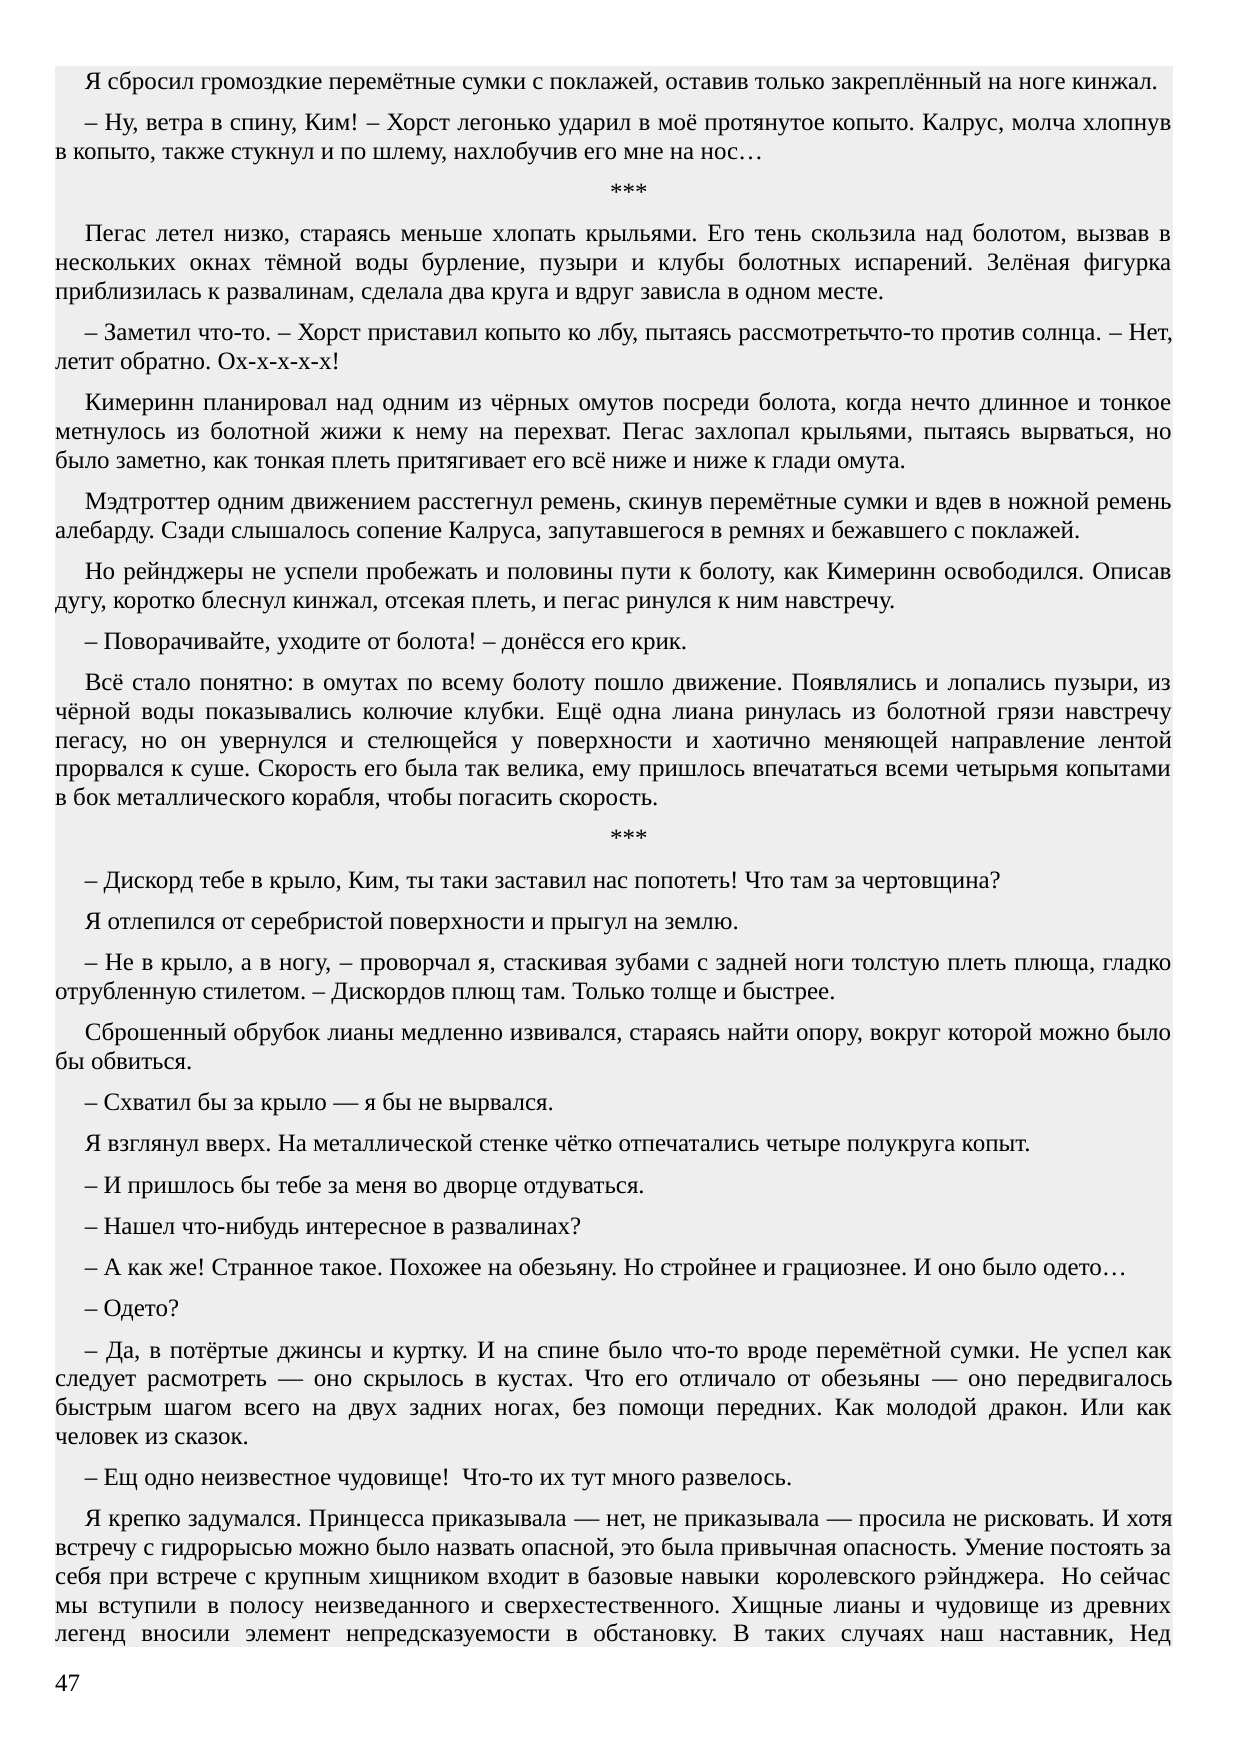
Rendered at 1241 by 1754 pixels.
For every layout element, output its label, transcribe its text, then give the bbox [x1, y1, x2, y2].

text – Не в крыло, а в ногу, – проворчал я, стаскивая зубами с задней ноги толстую плеть плюща, гладко отрубленную стилетом. – Дискордов плющ там. Только толще и быстрее. [55, 947, 1173, 1005]
text – Поворачивайте, уходите от болота! – донёсся его крик. [55, 626, 1173, 655]
text – Нашел что-нибудь интересное в развалинах? [55, 1211, 1173, 1240]
text Пегас летел низко, стараясь меньше хлопать крыльями. Его тень скользила над болотом, вызвав в нескольких окнах тёмной воды бурление, пузыри и клубы болотных испарений. Зелёная фигурка приблизилась к развалинам, сделала два круга и вдруг зависла в одном месте. [55, 218, 1173, 305]
text *** [55, 177, 1173, 206]
text Сброшенный обрубок лианы медленно извивался, стараясь найти опору, вокруг которой можно было бы обвиться. [55, 1017, 1173, 1075]
text Но рейнджеры не успели пробежать и половины пути к болоту, как Кимеринн освободился. Описав дугу, коротко блеснул кинжал, отсекая плеть, и пегас ринулся к ним навстречу. [55, 556, 1173, 613]
text – Заметил что-то. – Хорст приставил копыто ко лбу, пытаясь рассмотретьчто-то против солнца. – Нет, летит обратно. Ох-х-х-х-х! [55, 317, 1173, 375]
text – Дискорд тебе в крыло, Ким, ты таки заставил нас попотеть! Что там за чертовщина? [55, 865, 1173, 893]
text – Ещ одно неизвестное чудовище! Что-то их тут много развелось. [55, 1462, 1173, 1491]
text Мэдтроттер одним движением расстегнул ремень, скинув перемётные сумки и вдев в ножной ремень алебарду. Сзади слышалось сопение Калруса, запутавшегося в ремнях и бежавшего с поклажей. [55, 486, 1173, 543]
text – Да, в потёртые джинсы и куртку. И на спине было что-то вроде перемётной сумки. Не успел как следует расмотреть — оно скрылось в кустах. Что его отличало от обезьяны — оно передвигалось быстрым шагом всего на двух задних ногах, без помощи передних. Как молодой дракон. Или как человек из сказок. [55, 1335, 1173, 1450]
text Я сбросил громоздкие перемётные сумки с поклажей, оставив только закреплённый на ноге кинжал. [55, 66, 1173, 95]
text *** [55, 823, 1173, 852]
text Кимеринн планировал над одним из чёрных омутов посреди болота, когда нечто длинное и тонкое метнулось из болотной жижи к нему на перехват. Пегас захлопал крыльями, пытаясь вырваться, но было заметно, как тонкая плеть притягивает его всё ниже и ниже к глади омута. [55, 387, 1173, 473]
text – А как же! Странное такое. Похожее на обезьяну. Но стройнее и грациознее. И оно было одето… [55, 1252, 1173, 1281]
text – Одето? [55, 1293, 1173, 1322]
text Я взглянул вверх. На металлической стенке чётко отпечатались четыре полукруга копыт. [55, 1128, 1173, 1157]
text Я крепко задумался. Принцесса приказывала — нет, не приказывала — просила не рисковать. И хотя встречу с гидрорысью можно было назвать опасной, это была привычная опасность. Умение постоять за себя при встрече с крупным хищником входит в базовые навыки королевского рэйнджера. Но сейчас мы вступили в полосу неизведанного и сверхестественного. Хищные лианы и чудовище из древних легенд вносили элемент непредсказуемости в обстановку. В таких случаях наш наставник, Нед [55, 1503, 1173, 1647]
text Я отлепился от серебристой поверхности и прыгул на землю. [55, 906, 1173, 935]
text – Ну, ветра в спину, Ким! – Хорст легонько ударил в моё протянутое копыто. Калрус, молча хлопнув в копыто, также стукнул и по шлему, нахлобучив его мне на нос… [55, 107, 1173, 165]
text – И пришлось бы тебе за меня во дворце отдуваться. [55, 1170, 1173, 1198]
text – Схватил бы за крыло — я бы не вырвался. [55, 1087, 1173, 1116]
text Всё стало понятно: в омутах по всему болоту пошло движение. Появлялись и лопались пузыри, из чёрной воды показывались колючие клубки. Ещё одна лиана ринулась из болотной грязи навстречу пегасу, но он увернулся и стелющейся у поверхности и хаотично меняющей направление лентой прорвался к суше. Скорость его была так велика, ему пришлось впечататься всеми четырьмя копытами в бок металлического корабля, чтобы погасить скорость. [55, 667, 1173, 811]
